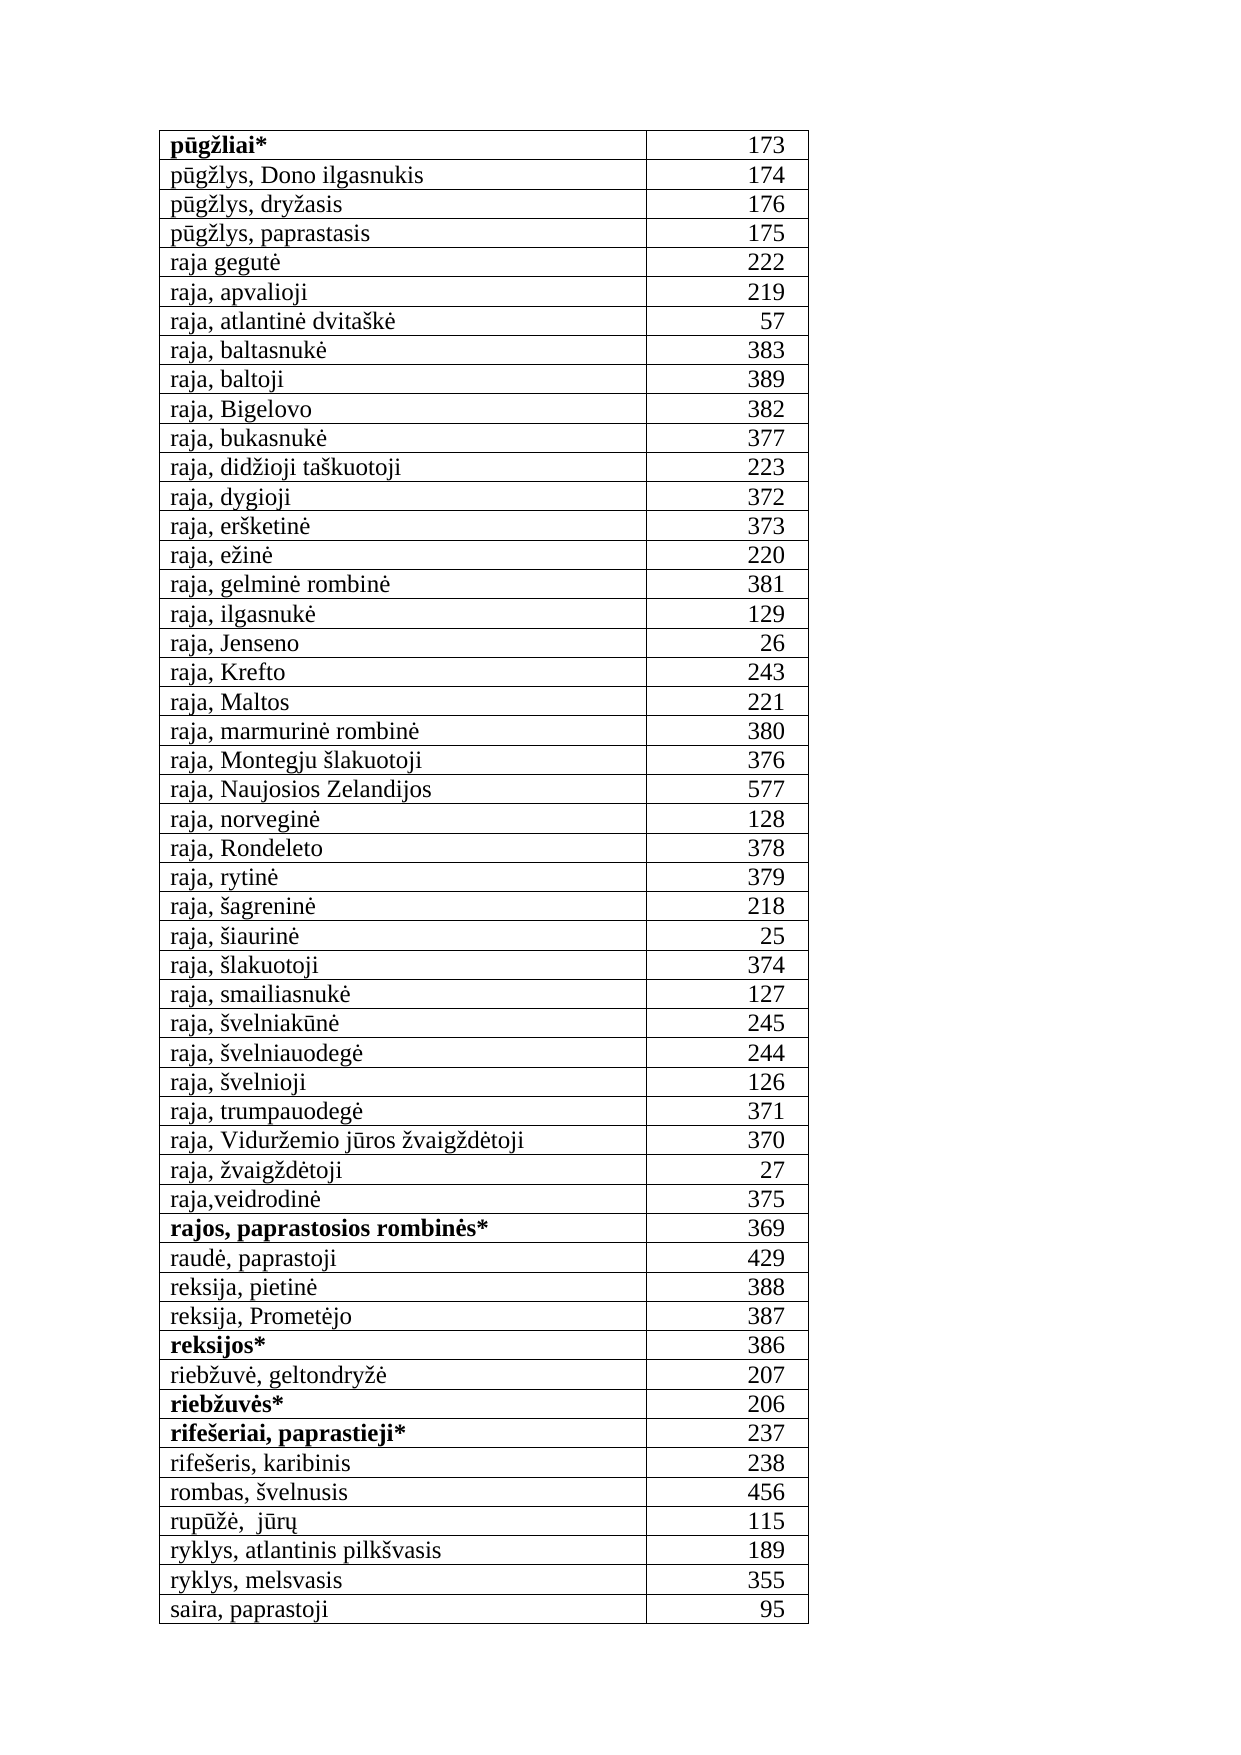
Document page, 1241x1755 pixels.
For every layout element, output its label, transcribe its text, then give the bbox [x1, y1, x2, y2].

table_cell raja, Viduržemio jūros žvaigždėtoji [160, 1126, 646, 1154]
table_cell 222 [647, 248, 808, 276]
table_cell rifešeris, karibinis [160, 1448, 646, 1476]
table_cell raja, švelniakūnė [160, 1009, 646, 1037]
table_cell raja, didžioji taškuotoji [160, 453, 646, 481]
table_cell 27 [647, 1155, 808, 1184]
table_cell 380 [647, 716, 808, 744]
table_cell raja, Rondeleto [160, 834, 646, 862]
table_cell 245 [647, 1009, 808, 1037]
table_cell raja, apvalioji [160, 277, 646, 306]
table_cell 115 [647, 1507, 808, 1535]
table_cell rajos, paprastosios rombinės* [160, 1214, 646, 1242]
table_cell raja, švelnioji [160, 1068, 646, 1096]
table_cell 377 [647, 424, 808, 452]
table_cell raja, žvaigždėtoji [160, 1155, 646, 1184]
table_cell 57 [647, 307, 808, 335]
table_cell 25 [647, 921, 808, 949]
table_cell 376 [647, 746, 808, 774]
table_cell raja, švelniauodegė [160, 1038, 646, 1067]
table_cell riebžuvė, geltondryžė [160, 1360, 646, 1388]
table_cell raja, norveginė [160, 804, 646, 832]
table_cell 372 [647, 482, 808, 510]
table_cell 374 [647, 951, 808, 979]
table_cell raja, Krefto [160, 658, 646, 686]
table_cell raja, atlantinė dvitaškė [160, 307, 646, 335]
table_cell reksijos* [160, 1331, 646, 1359]
table_cell raja, eršketinė [160, 511, 646, 540]
table_cell 383 [647, 336, 808, 364]
table_cell raja, Montegju šlakuotoji [160, 746, 646, 774]
table_cell 221 [647, 687, 808, 715]
table_cell 175 [647, 219, 808, 247]
table_cell 244 [647, 1038, 808, 1067]
table_cell reksija, Prometėjo [160, 1302, 646, 1330]
table_cell pūgžlys, paprastasis [160, 219, 646, 247]
table_cell raja, baltoji [160, 365, 646, 393]
table_cell 577 [647, 775, 808, 803]
table_cell raja, trumpauodegė [160, 1097, 646, 1125]
table_cell saira, paprastoji [160, 1595, 646, 1623]
table_cell ryklys, melsvasis [160, 1565, 646, 1593]
table_cell raja, ežinė [160, 541, 646, 569]
table_cell raja, marmurinė rombinė [160, 716, 646, 744]
table_cell raja, Bigelovo [160, 394, 646, 423]
table_cell 207 [647, 1360, 808, 1388]
table_cell ryklys, atlantinis pilkšvasis [160, 1536, 646, 1564]
table_cell raja gegutė [160, 248, 646, 276]
table_cell raja, šlakuotoji [160, 951, 646, 979]
table_cell 223 [647, 453, 808, 481]
table_cell 176 [647, 190, 808, 218]
table_cell 173 [647, 131, 808, 159]
table_cell raja,veidrodinė [160, 1185, 646, 1213]
table_cell raja, šagreninė [160, 892, 646, 920]
table_cell 370 [647, 1126, 808, 1154]
table_cell raja, dygioji [160, 482, 646, 510]
table_cell 371 [647, 1097, 808, 1125]
table_cell raja, smailiasnukė [160, 980, 646, 1008]
table_cell 388 [647, 1273, 808, 1301]
table_cell rifešeriai, paprastieji* [160, 1419, 646, 1447]
table_cell 238 [647, 1448, 808, 1476]
table_cell 219 [647, 277, 808, 306]
table_cell 387 [647, 1302, 808, 1330]
table_cell 220 [647, 541, 808, 569]
table_cell raudė, paprastoji [160, 1243, 646, 1271]
table_cell raja, Maltos [160, 687, 646, 715]
table_cell 355 [647, 1565, 808, 1593]
table_cell 386 [647, 1331, 808, 1359]
table_cell pūgžlys, Dono ilgasnukis [160, 160, 646, 188]
table_cell 26 [647, 629, 808, 657]
table_cell 129 [647, 599, 808, 627]
table_cell 389 [647, 365, 808, 393]
table_cell raja, rytinė [160, 863, 646, 891]
table_cell 237 [647, 1419, 808, 1447]
table_cell raja, baltasnukė [160, 336, 646, 364]
table_cell raja, šiaurinė [160, 921, 646, 949]
table_cell rombas, švelnusis [160, 1478, 646, 1506]
table_cell 206 [647, 1390, 808, 1418]
table_cell reksija, pietinė [160, 1273, 646, 1301]
table_cell raja, bukasnukė [160, 424, 646, 452]
table_cell 378 [647, 834, 808, 862]
table_cell raja, Jenseno [160, 629, 646, 657]
table_cell 429 [647, 1243, 808, 1271]
table_cell 189 [647, 1536, 808, 1564]
table_cell pūgžlys, dryžasis [160, 190, 646, 218]
table_cell pūgžliai* [160, 131, 646, 159]
table_cell 218 [647, 892, 808, 920]
table_cell 456 [647, 1478, 808, 1506]
table_cell 126 [647, 1068, 808, 1096]
table_cell 382 [647, 394, 808, 423]
table_cell 95 [647, 1595, 808, 1623]
table_cell rupūžė, jūrų [160, 1507, 646, 1535]
table_cell 369 [647, 1214, 808, 1242]
table_cell 128 [647, 804, 808, 832]
table_cell riebžuvės* [160, 1390, 646, 1418]
table_cell raja, gelminė rombinė [160, 570, 646, 598]
table_cell raja, Naujosios Zelandijos [160, 775, 646, 803]
table_cell 379 [647, 863, 808, 891]
table_cell 127 [647, 980, 808, 1008]
table_cell 373 [647, 511, 808, 540]
table_cell 243 [647, 658, 808, 686]
table_cell 174 [647, 160, 808, 188]
table_cell 381 [647, 570, 808, 598]
table_cell 375 [647, 1185, 808, 1213]
table_cell raja, ilgasnukė [160, 599, 646, 627]
